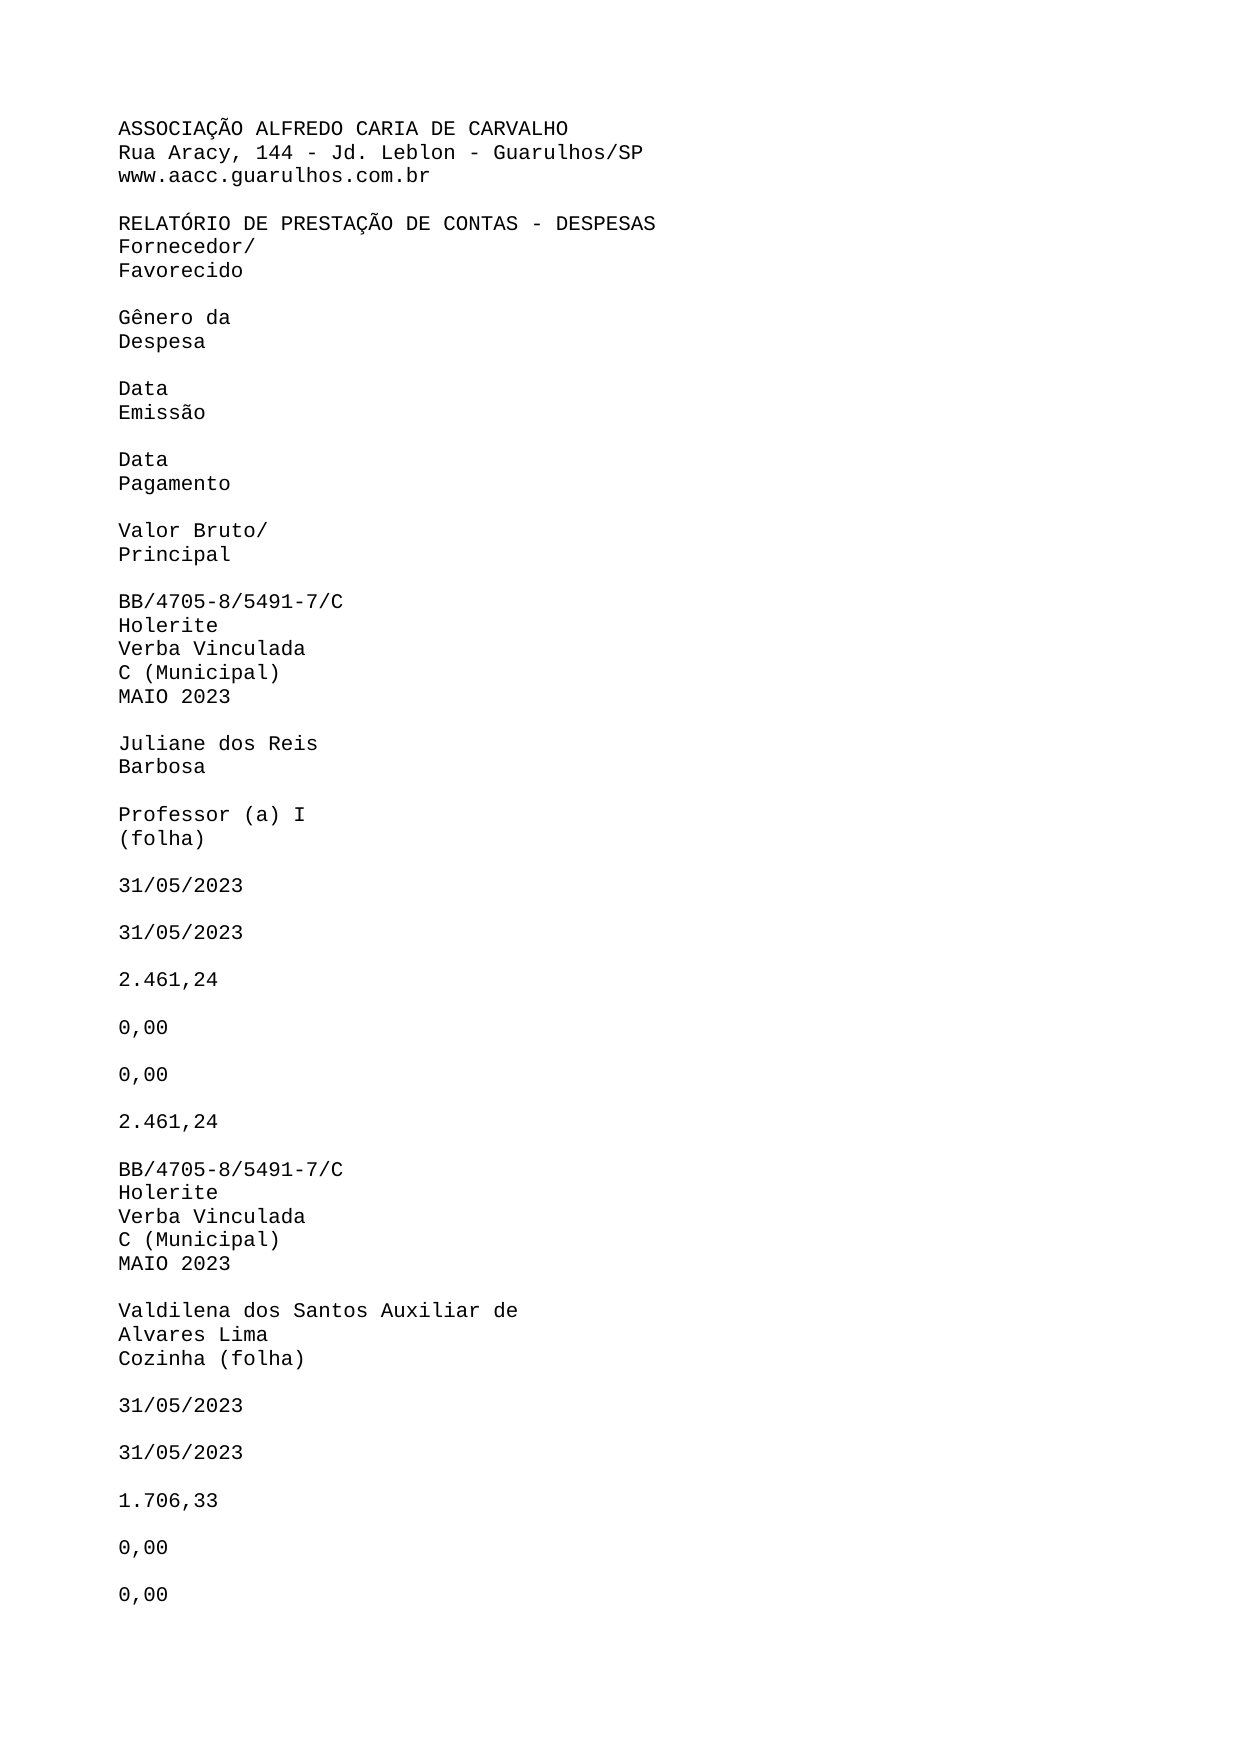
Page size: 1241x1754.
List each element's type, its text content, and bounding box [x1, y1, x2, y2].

text Pagamento [118, 473, 1122, 496]
text C (Municipal) [118, 1229, 1122, 1253]
text BB/4705-8/5491-7/C [118, 591, 1122, 615]
text 31/05/2023 [118, 875, 1122, 898]
text Favorecido [118, 260, 1122, 284]
text ASSOCIAÇÃO ALFREDO CARIA DE CARVALHO [118, 118, 1122, 142]
text Gênero da [118, 307, 1122, 331]
text Despesa [118, 331, 1122, 354]
text Fornecedor/ [118, 236, 1122, 260]
text 0,00 [118, 1017, 1122, 1040]
text Verba Vinculada [118, 1206, 1122, 1229]
text RELATÓRIO DE PRESTAÇÃO DE CONTAS - DESPESAS [118, 213, 1122, 236]
text Rua Aracy, 144 - Jd. Leblon - Guarulhos/SP [118, 142, 1122, 165]
text Verba Vinculada [118, 638, 1122, 662]
text Professor (a) I [118, 804, 1122, 827]
text Holerite [118, 615, 1122, 638]
text Principal [118, 544, 1122, 567]
text 31/05/2023 [118, 1395, 1122, 1419]
text MAIO 2023 [118, 1253, 1122, 1277]
text 2.461,24 [118, 969, 1122, 993]
text Alvares Lima [118, 1324, 1122, 1348]
text Cozinha (folha) [118, 1348, 1122, 1371]
text 0,00 [118, 1537, 1122, 1561]
text 0,00 [118, 1584, 1122, 1608]
text 31/05/2023 [118, 1442, 1122, 1466]
text Valdilena dos Santos Auxiliar de [118, 1300, 1122, 1324]
text Data [118, 378, 1122, 402]
text Emissão [118, 402, 1122, 426]
text (folha) [118, 827, 1122, 851]
text BB/4705-8/5491-7/C [118, 1158, 1122, 1182]
text www.aacc.guarulhos.com.br [118, 165, 1122, 189]
text 2.461,24 [118, 1111, 1122, 1135]
text 0,00 [118, 1064, 1122, 1088]
text 31/05/2023 [118, 922, 1122, 946]
text Holerite [118, 1182, 1122, 1206]
text Barbosa [118, 757, 1122, 780]
text Valor Bruto/ [118, 520, 1122, 544]
text C (Municipal) [118, 662, 1122, 686]
text MAIO 2023 [118, 686, 1122, 709]
text 1.706,33 [118, 1489, 1122, 1513]
text Data [118, 449, 1122, 473]
text Juliane dos Reis [118, 733, 1122, 757]
